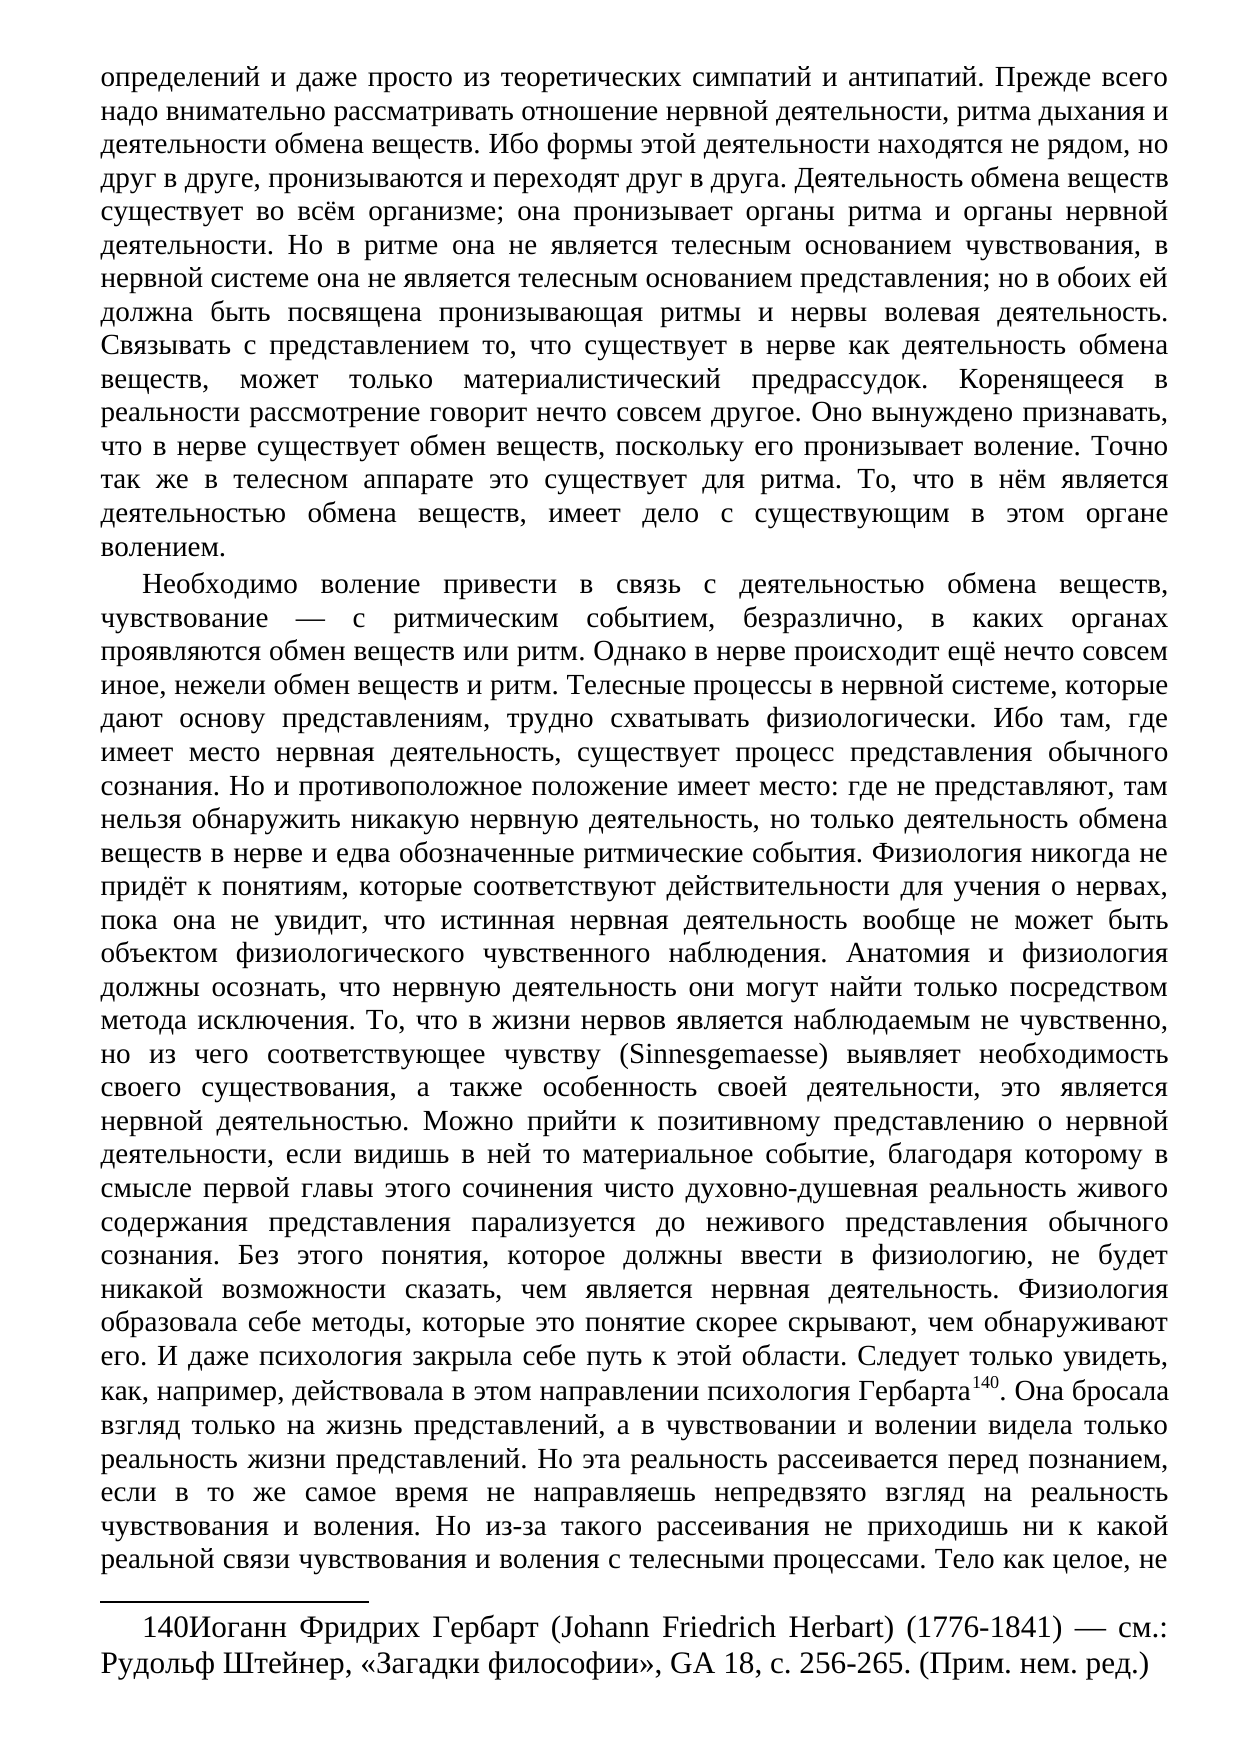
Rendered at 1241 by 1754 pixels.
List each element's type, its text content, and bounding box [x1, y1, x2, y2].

text Иоганн Фридрих Гербарт (Johann Friedrich Herbart) (1776-1841) — см.: Рудольф Штейнер, «Загадки философии», GA 18, с. 256-265. (Прим. нем. ред.) [100, 1608, 1169, 1680]
text Необходимо воление привести в связь с деятельностью обмена веществ, чувствование — с ритмическим событием, безразлично, в каких органах проявляются обмен веществ или ритм. Однако в нерве происходит ещё нечто совсем иное, нежели обмен веществ и ритм. Телесные процессы в нервной системе, которые дают основу представлениям, трудно схватывать физиологически. Ибо там, где имеет место нервная деятельность, существует процесс представления обычного сознания. Но и противоположное положение имеет место: где не представляют, там нельзя обнаружить никакую нервную деятельность, но только деятельность обмена веществ в нерве и едва обозначенные ритмические события. Физиология никогда не придёт к понятиям, которые соответствуют действительности для учения о нервах, пока она не увидит, что истинная нервная деятельность вообще не может быть объектом физиологического чувственного наблюдения. Анатомия и физиология должны осознать, что нервную деятельность они могут найти только посредством метода исключения. То, что в жизни нервов является наблюдаемым не чувственно, но из чего соответствующее чувству (Sinnesgemaesse) выявляет необходимость своего существования, а также особенность своей деятельности, это является нервной деятельностью. Можно прийти к позитивному представлению о нервной деятельности, если видишь в ней то материальное событие, благодаря которому в смысле первой главы этого сочинения чисто духовно-душевная реальность живого содержания представления парализуется до неживого представления обычного сознания. Без этого понятия, которое должны ввести в физиологию, не будет никакой возможности сказать, чем является нервная деятельность. Физиология образовала себе методы, которые это понятие скорее скрывают, чем обнаруживают его. И даже психология закрыла себе путь к этой области. Следует только увидеть, как, например, действовала в этом направлении психология Гербарта. Она бросала взгляд только на жизнь представлений, а в чувствовании и волении видела только реальность жизни представлений. Но эта реальность рассеивается перед познанием, если в то же самое время не направляешь непредвзято взгляд на реальность чувствования и воления. Но из-за такого рассеивания не приходишь ни к какой реальной связи чувствования и воления с телесными процессами. Тело как целое, не [100, 566, 1169, 1575]
text определений и даже просто из теоретических симпатий и антипатий. Прежде всего надо внимательно рассматривать отношение нервной деятельности, ритма дыхания и деятельности обмена веществ. Ибо формы этой деятельности находятся не рядом, но друг в друге, пронизываются и переходят друг в друга. Деятельность обмена веществ существует во всём организме; она пронизывает органы ритма и органы нервной деятельности. Но в ритме она не является телесным основанием чувствования, в нервной системе она не является телесным основанием представления; но в обоих ей должна быть посвящена пронизывающая ритмы и нервы волевая деятельность. Связывать с представлением то, что существует в нерве как деятельность обмена веществ, может только материалистический предрассудок. Коренящееся в реальности рассмотрение говорит нечто совсем другое. Оно вынуждено признавать, что в нерве существует обмен веществ, поскольку его пронизывает воление. Точно так же в телесном аппарате это существует для ритма. То, что в нём является деятельностью обмена веществ, имеет дело с существующим в этом органе волением. [100, 59, 1169, 562]
